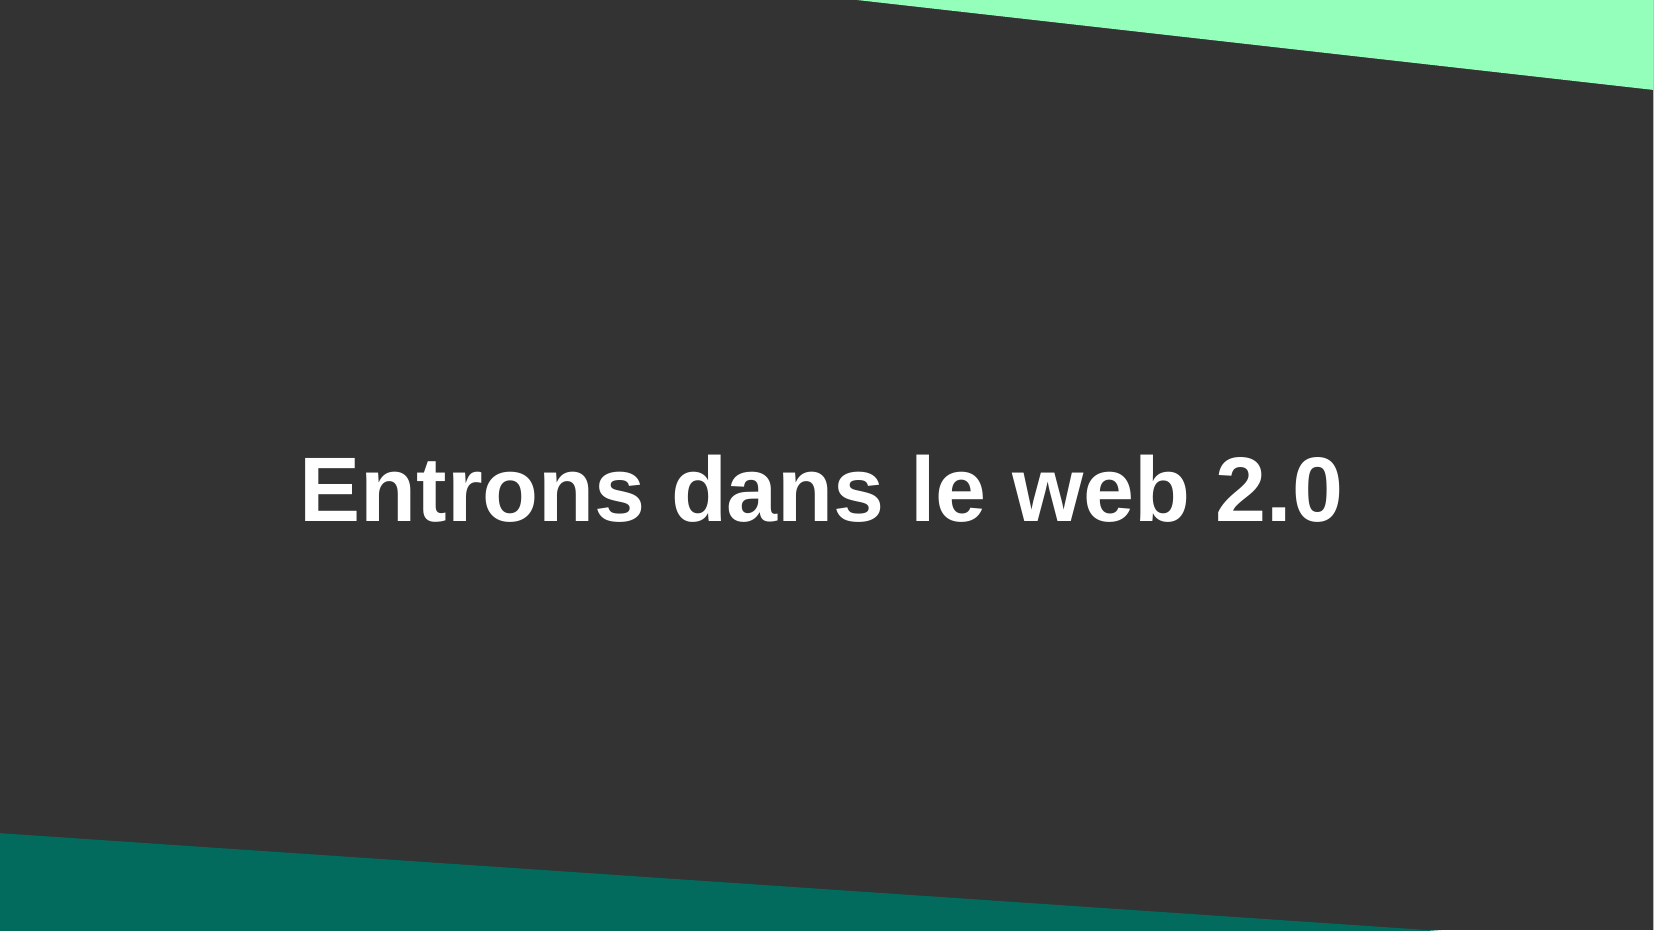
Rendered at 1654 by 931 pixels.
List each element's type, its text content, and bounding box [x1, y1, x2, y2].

text_box [856, 0, 1654, 91]
title Entrons dans le web 2.0 [22, 438, 1622, 542]
